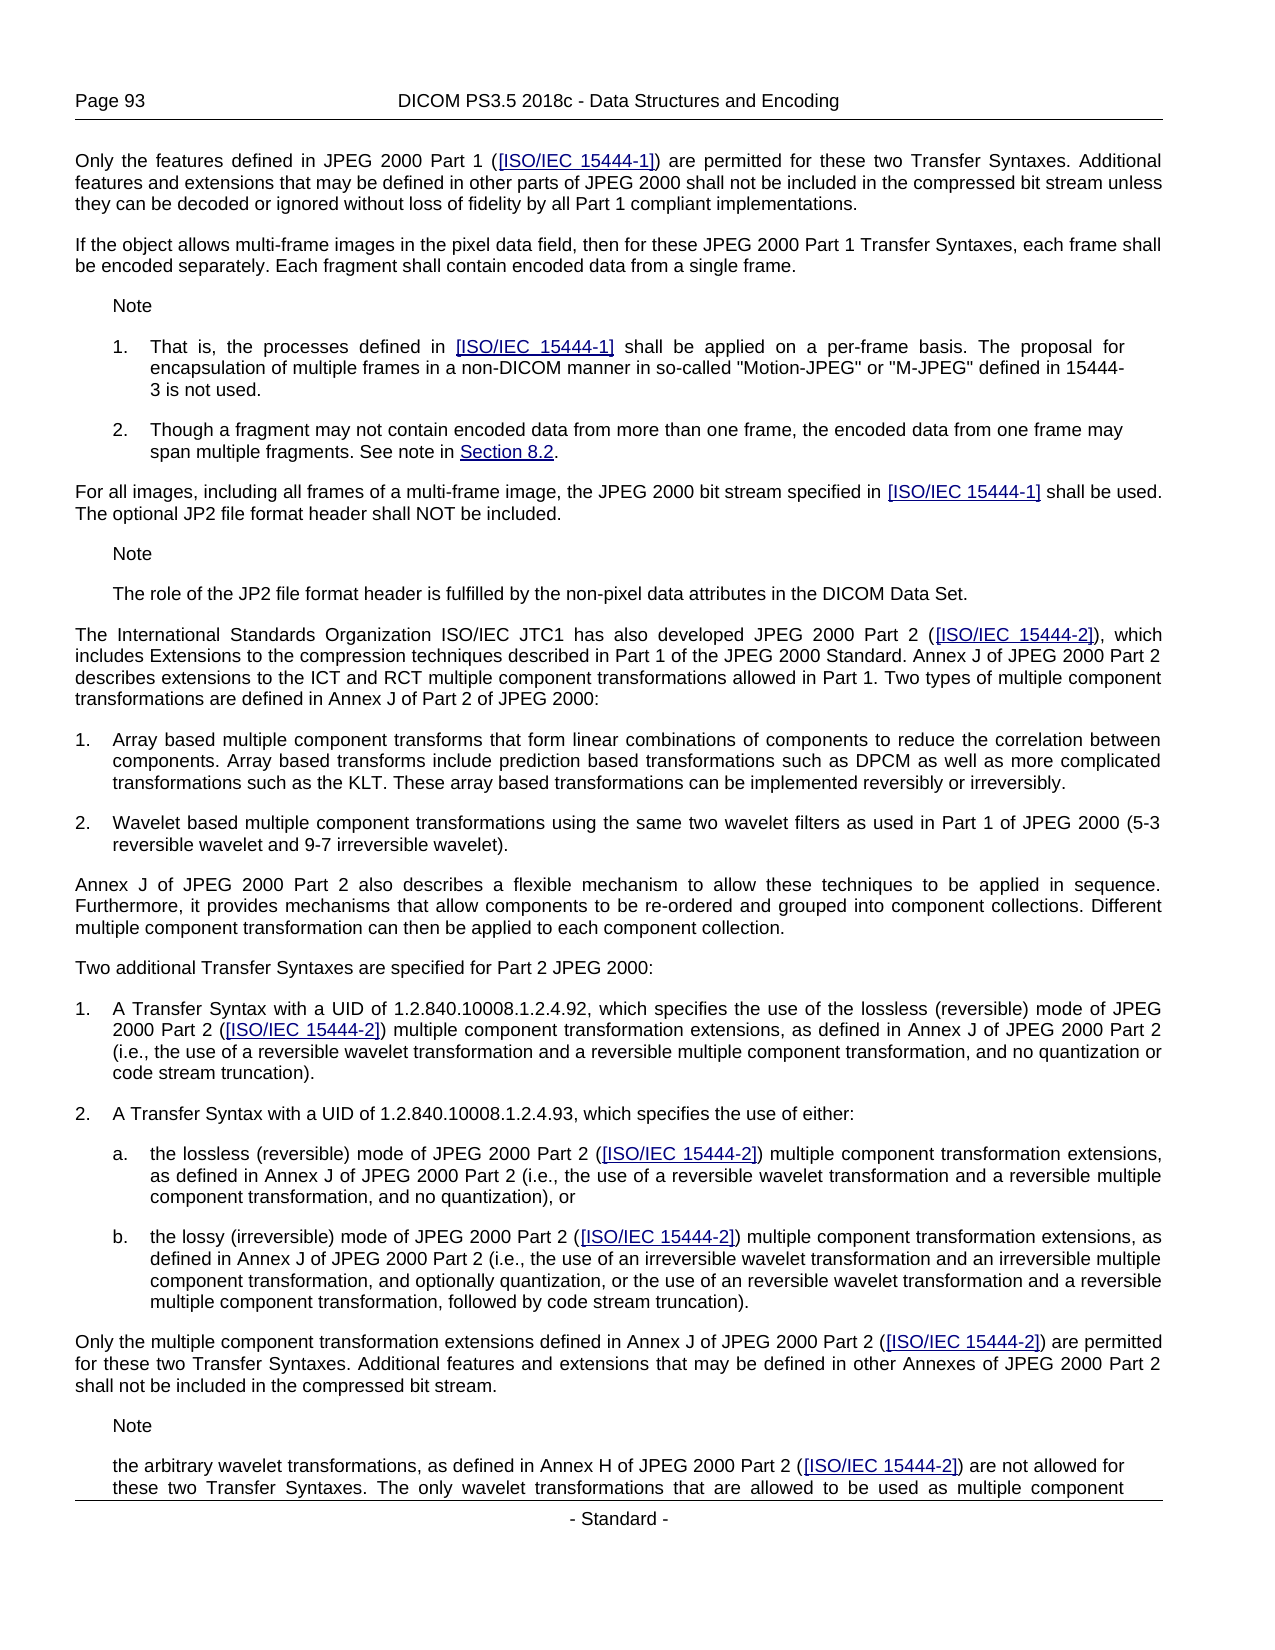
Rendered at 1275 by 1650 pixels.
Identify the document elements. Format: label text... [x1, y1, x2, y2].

list Though a fragment may not contain encoded data from more than one frame, the encoded data from one frame may span multiple fragments. See note in Section 8.2. [112, 419, 1125, 462]
text Note [112, 543, 1125, 564]
list Wavelet based multiple component transformations using the same two wavelet filters as used in Part 1 of JPEG 2000 (5-3 reversible wavelet and 9-7 irreversible wavelet). [75, 812, 1162, 855]
list Array based multiple component transforms that form linear combinations of components to reduce the correlation between components. Array based transforms include prediction based transformations such as DPCM as well as more complicated transformations such as the KLT. These array based transformations can be implemented reversibly or irreversibly. [75, 728, 1162, 793]
list the lossy (irreversible) mode of JPEG 2000 Part 2 ([ISO/IEC 15444-2]) multiple component transformation extensions, as defined in Annex J of JPEG 2000 Part 2 (i.e., the use of an irreversible wavelet transformation and an irreversible multiple component transformation, and optionally quantization, or the use of an reversible wavelet transformation and a reversible multiple component transformation, followed by code stream truncation). [112, 1226, 1162, 1312]
text the arbitrary wavelet transformations, as defined in Annex H of JPEG 2000 Part 2 ([ISO/IEC 15444-2]) are not allowed for these two Transfer Syntaxes. The only wavelet transformations that are allowed to be used as multiple component [112, 1455, 1125, 1498]
list That is, the processes defined in [ISO/IEC 15444-1] shall be applied on a per-frame basis. The proposal for encapsulation of multiple frames in a non-DICOM manner in so-called "Motion-JPEG" or "M-JPEG" defined in 15444-3 is not used. [112, 336, 1125, 400]
text For all images, including all frames of a multi-frame image, the JPEG 2000 bit stream specified in [ISO/IEC 15444-1] shall be used. The optional JP2 file format header shall NOT be included. [75, 481, 1162, 524]
text The role of the JP2 file format header is fulfilled by the non-pixel data attributes in the DICOM Data Set. [112, 583, 1125, 605]
list the lossless (reversible) mode of JPEG 2000 Part 2 ([ISO/IEC 15444-2]) multiple component transformation extensions, as defined in Annex J of JPEG 2000 Part 2 (i.e., the use of a reversible wavelet transformation and a reversible multiple component transformation, and no quantization), or [112, 1143, 1162, 1207]
text If the object allows multi-frame images in the pixel data field, then for these JPEG 2000 Part 1 Transfer Syntaxes, each frame shall be encoded separately. Each fragment shall contain encoded data from a single frame. [75, 233, 1162, 277]
text Only the multiple component transformation extensions defined in Annex J of JPEG 2000 Part 2 ([ISO/IEC 15444-2]) are permitted for these two Transfer Syntaxes. Additional features and extensions that may be defined in other Annexes of JPEG 2000 Part 2 shall not be included in the compressed bit stream. [75, 1331, 1162, 1396]
text Annex J of JPEG 2000 Part 2 also describes a flexible mechanism to allow these techniques to be applied in sequence. Furthermore, it provides mechanisms that allow components to be re-ordered and grouped into component collections. Different multiple component transformation can then be applied to each component collection. [75, 874, 1162, 938]
text Note [112, 295, 1125, 317]
text Only the features defined in JPEG 2000 Part 1 ([ISO/IEC 15444-1]) are permitted for these two Transfer Syntaxes. Additional features and extensions that may be defined in other parts of JPEG 2000 shall not be included in the compressed bit stream unless they can be decoded or ignored without loss of fidelity by all Part 1 compliant implementations. [75, 150, 1162, 215]
text Note [112, 1415, 1125, 1436]
text Two additional Transfer Syntaxes are specified for Part 2 JPEG 2000: [75, 957, 1162, 979]
text The International Standards Organization ISO/IEC JTC1 has also developed JPEG 2000 Part 2 ([ISO/IEC 15444-2]), which includes Extensions to the compression techniques described in Part 1 of the JPEG 2000 Standard. Annex J of JPEG 2000 Part 2 describes extensions to the ICT and RCT multiple component transformations allowed in Part 1. Two types of multiple component transformations are defined in Annex J of Part 2 of JPEG 2000: [75, 623, 1162, 710]
list A Transfer Syntax with a UID of 1.2.840.10008.1.2.4.92, which specifies the use of the lossless (reversible) mode of JPEG 2000 Part 2 ([ISO/IEC 15444-2]) multiple component transformation extensions, as defined in Annex J of JPEG 2000 Part 2 (i.e., the use of a reversible wavelet transformation and a reversible multiple component transformation, and no quantization or code stream truncation). [75, 997, 1162, 1084]
list A Transfer Syntax with a UID of 1.2.840.10008.1.2.4.93, which specifies the use of either: [75, 1102, 1162, 1124]
